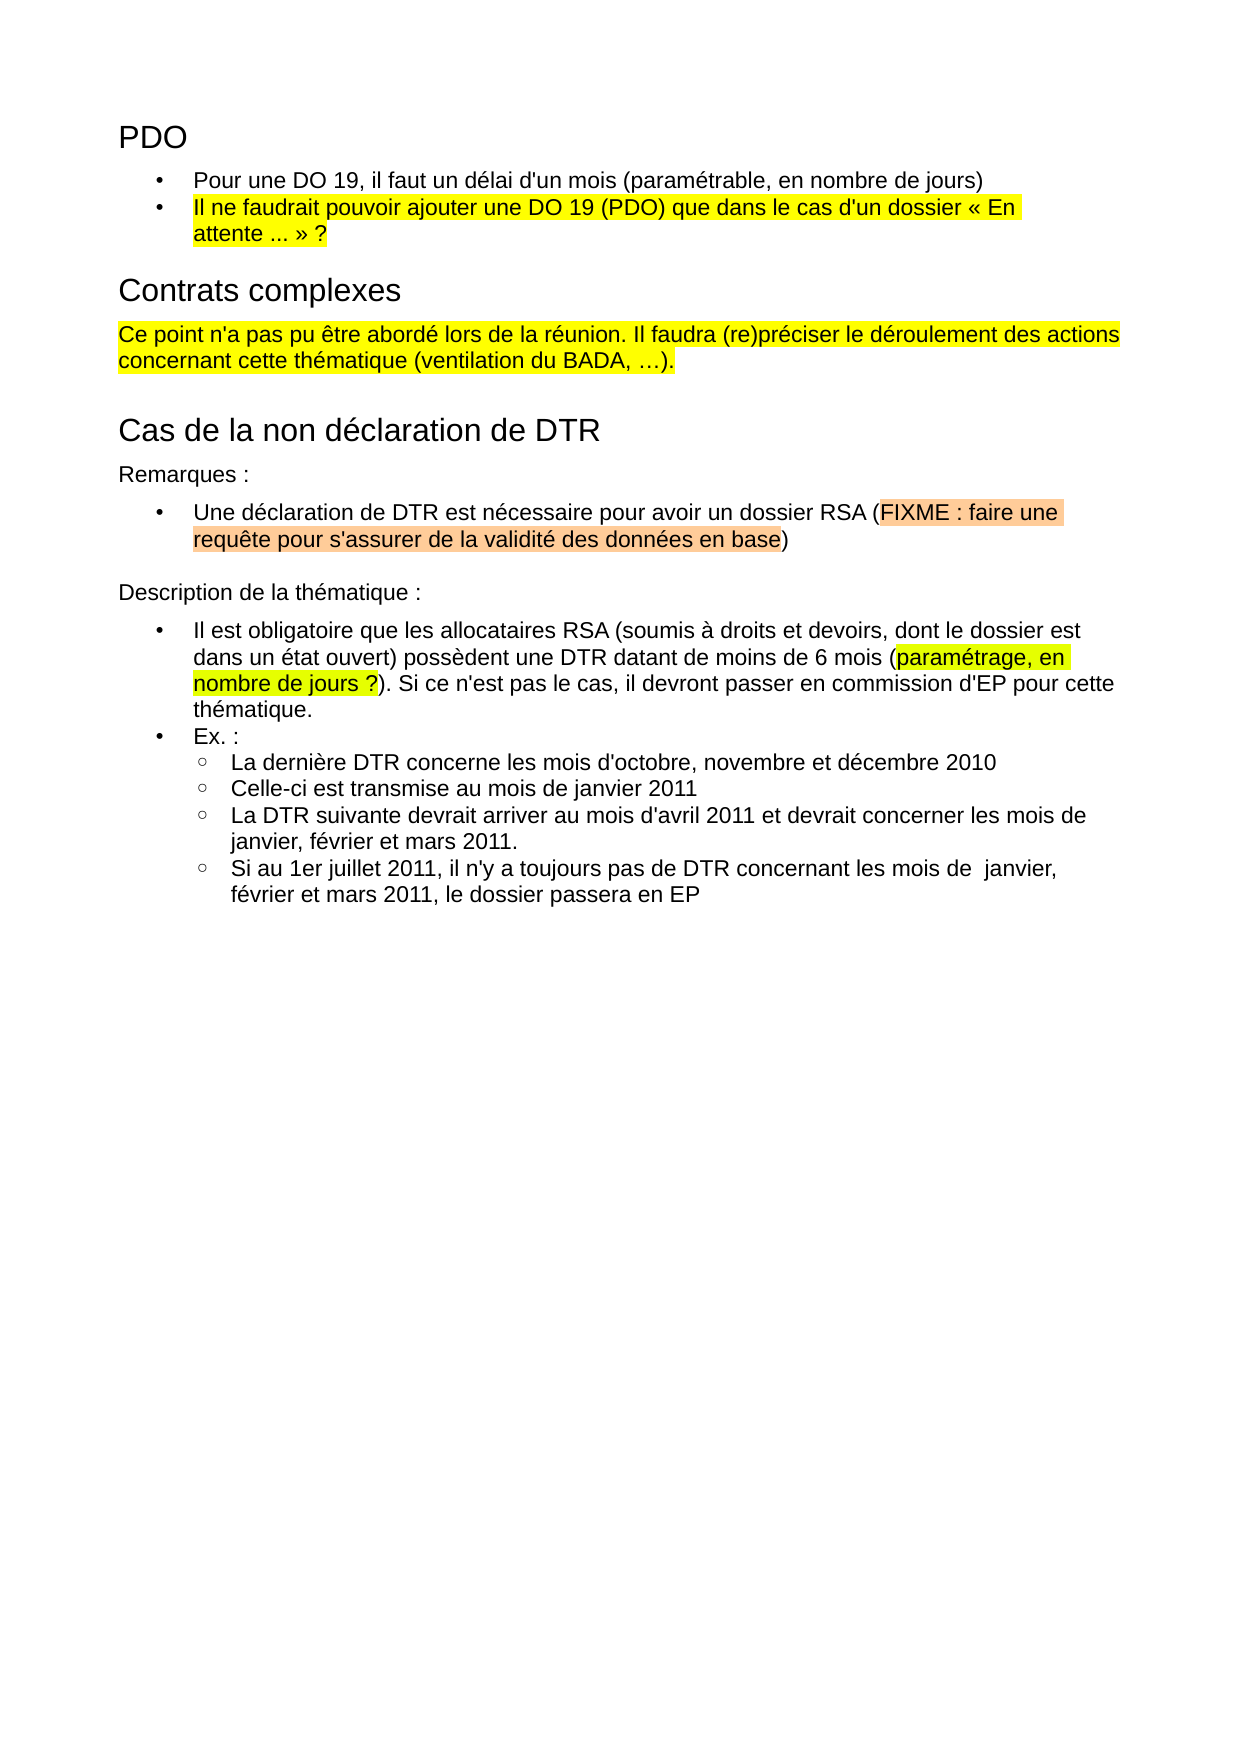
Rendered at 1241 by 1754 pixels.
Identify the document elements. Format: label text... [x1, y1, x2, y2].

subtitle Contrats complexes [118, 272, 1122, 308]
list Celle-ci est transmise au mois de janvier 2011 [193, 775, 1122, 802]
list Pour une DO 19, il faut un délai d'un mois (paramétrable, en nombre de jours) [156, 167, 1122, 194]
text Description de la thématique : [118, 578, 1122, 605]
list Il est obligatoire que les allocataires RSA (soumis à droits et devoirs, dont le dossier est dans un état ouvert) possèdent une DTR datant de moins de 6 mois (paramétrage, en nombre de jours ?). Si ce n'est pas le cas, il devront passer en commission d'EP pour cette thématique. [156, 617, 1122, 723]
subtitle PDO [118, 118, 1122, 155]
text Remarques : [118, 461, 1122, 487]
list Une déclaration de DTR est nécessaire pour avoir un dossier RSA (FIXME : faire une requête pour s'assurer de la validité des données en base) [156, 499, 1122, 552]
list La dernière DTR concerne les mois d'octobre, novembre et décembre 2010 [193, 749, 1122, 775]
list Ex. : [156, 723, 1122, 749]
list La DTR suivante devrait arriver au mois d'avril 2011 et devrait concerner les mois de janvier, février et mars 2011. [193, 802, 1122, 854]
list Si au 1er juillet 2011, il n'y a toujours pas de DTR concernant les mois de janvier, février et mars 2011, le dossier passera en EP [193, 854, 1122, 907]
list Il ne faudrait pouvoir ajouter une DO 19 (PDO) que dans le cas d'un dossier « En attente ... » ? [156, 194, 1122, 247]
text Ce point n'a pas pu être abordé lors de la réunion. Il faudra (re)préciser le déroulement des actions concernant cette thématique (ventilation du BADA, …). [118, 321, 1122, 374]
subtitle Cas de la non déclaration de DTR [118, 411, 1122, 448]
